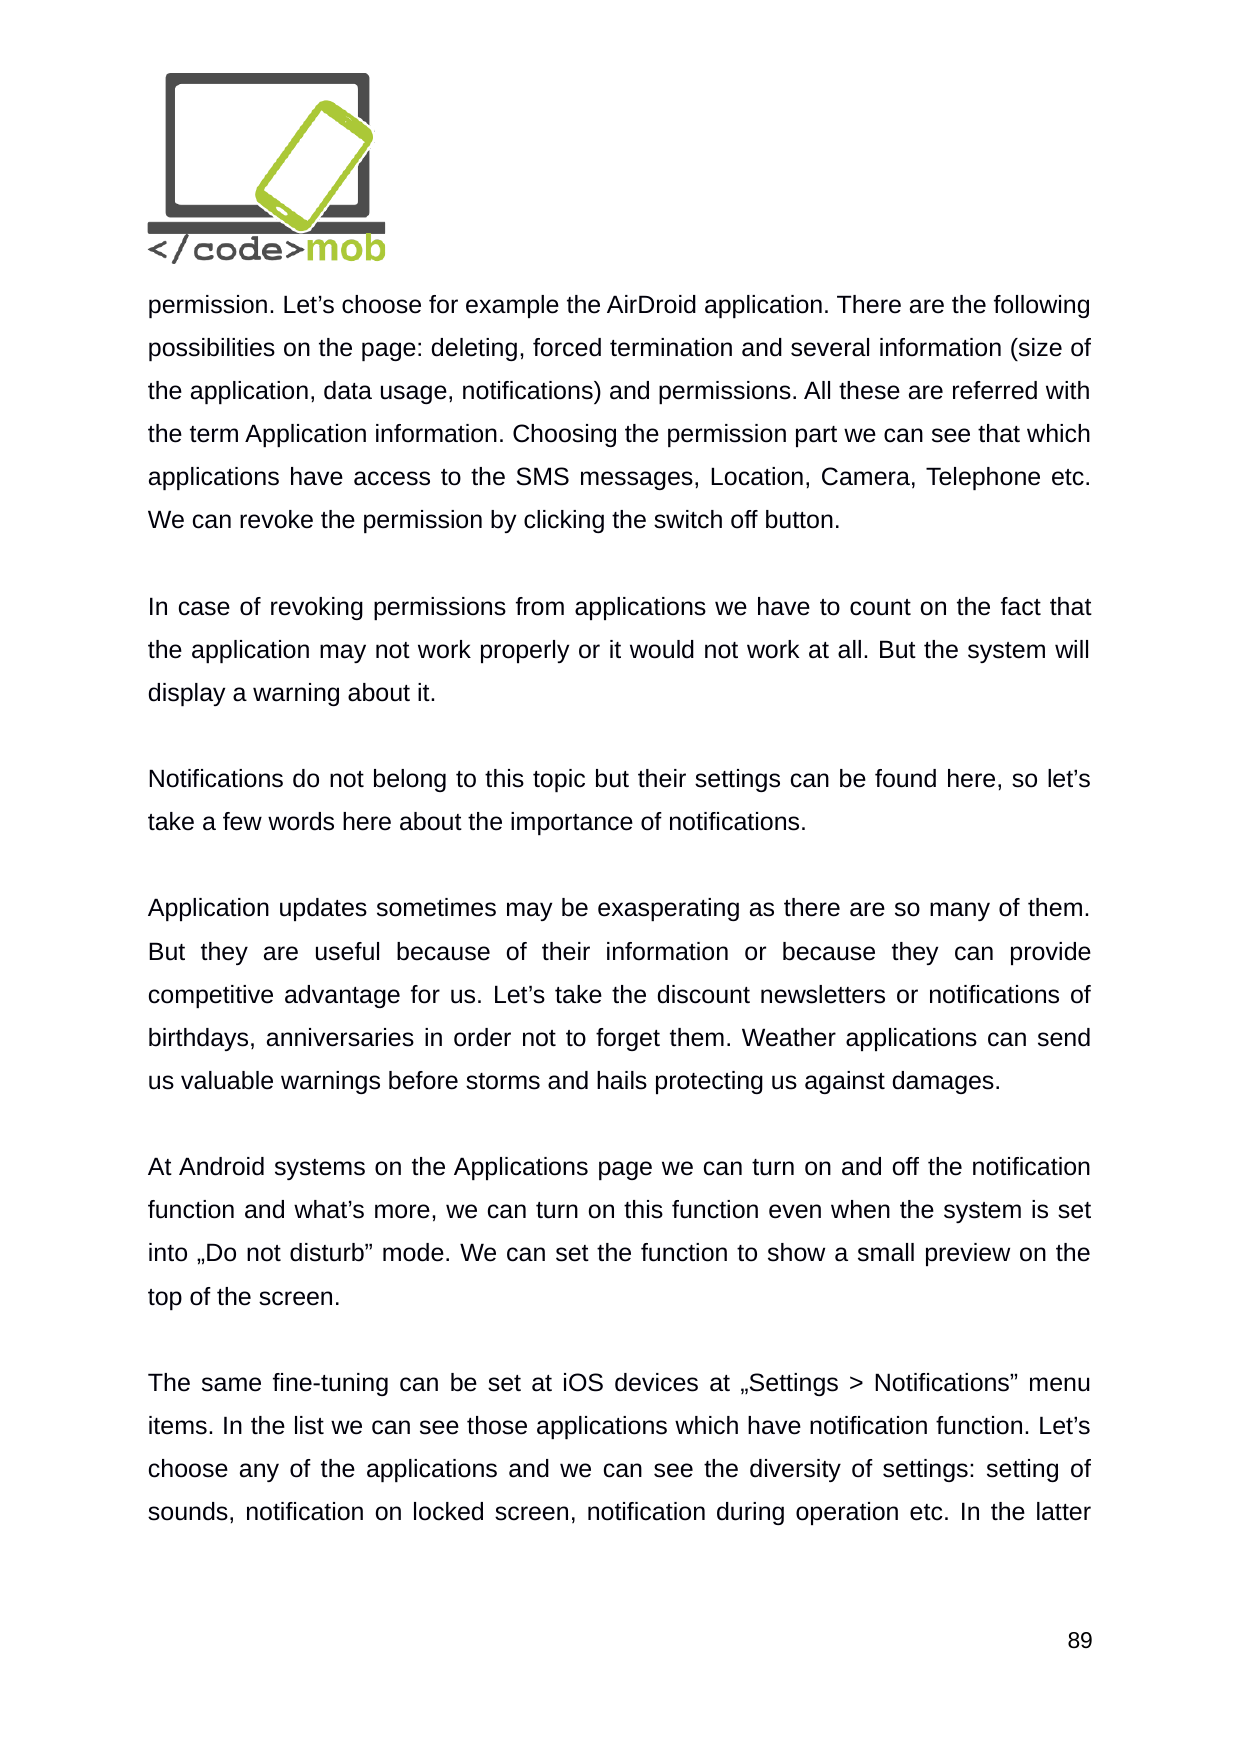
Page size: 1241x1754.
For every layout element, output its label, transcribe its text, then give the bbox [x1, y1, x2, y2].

text Notifications do not belong to this topic but their settings can be found here, so let’s take a few words here about the importance of notifications. [148, 764, 1093, 836]
text At Android systems on the Applications page we can turn on and off the notification function and what’s more, we can turn on this function even when the system is set into „Do not disturb” mode. We can set the function to show a small preview on the top of the screen. [148, 1152, 1093, 1310]
text permission. Let’s choose for example the AirDroid application. There are the following possibilities on the page: deleting, forced termination and several information (size of the application, data usage, notifications) and permissions. All these are referred with the term Application information. Choosing the permission part we can see that which applications have access to the SMS messages, Location, Camera, Telephone etc. We can revoke the permission by clicking the switch off button. [148, 290, 1093, 534]
picture [147, 73, 386, 264]
text Application updates sometimes may be exasperating as there are so many of them. But they are useful because of their information or because they can provide competitive advantage for us. Let’s take the discount newsletters or notifications of birthdays, anniversaries in order not to forget them. Weather applications can send us valuable warnings before storms and hails protecting us against damages. [148, 893, 1093, 1095]
text The same fine-tuning can be set at iOS devices at „Settings > Notifications” menu items. In the list we can see those applications which have notification function. Let’s choose any of the applications and we can see the diversity of settings: setting of sounds, notification on locked screen, notification during operation etc. In the latter [148, 1368, 1093, 1526]
text In case of revoking permissions from applications we have to count on the fact that the application may not work properly or it would not work at all. But the system will display a warning about it. [148, 592, 1093, 707]
